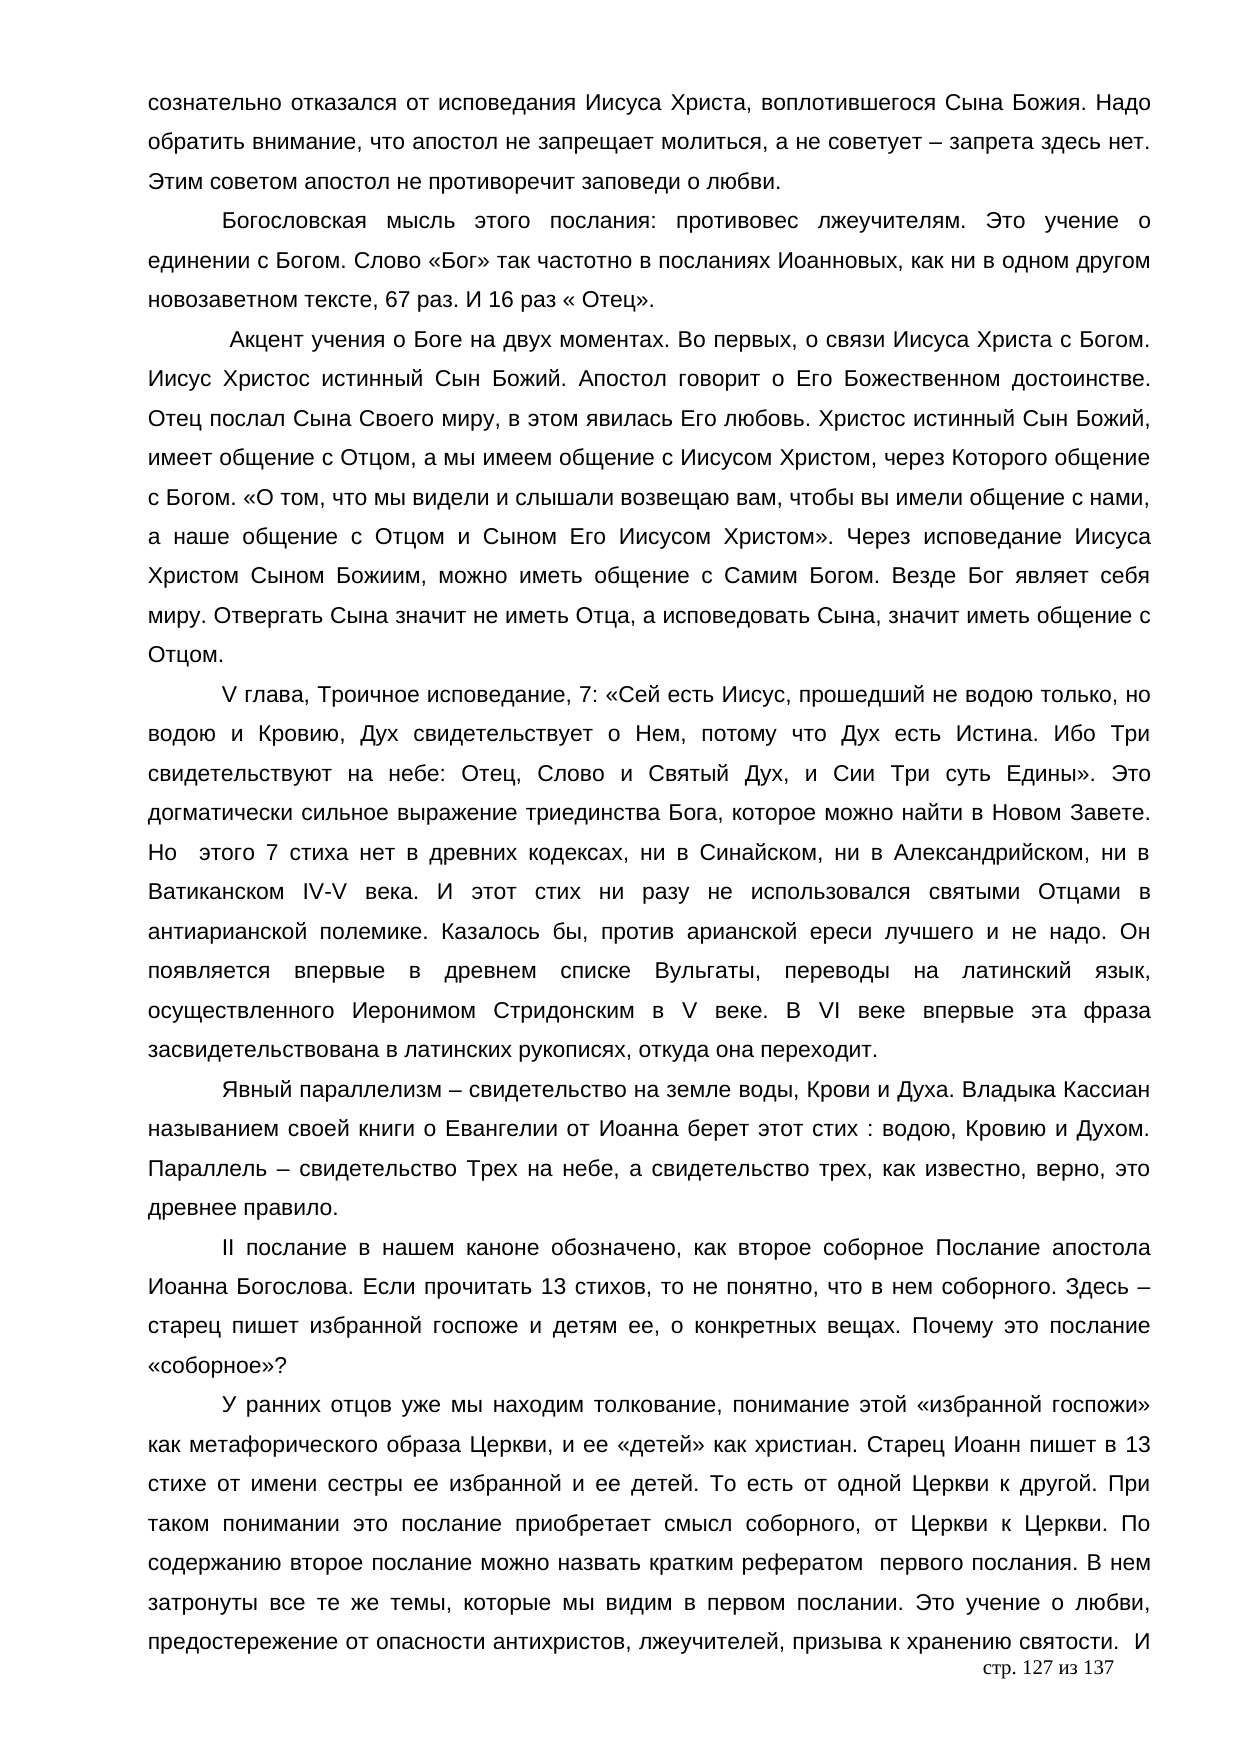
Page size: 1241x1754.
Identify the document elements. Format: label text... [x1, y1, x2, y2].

text сознательно отказался от исповедания Иисуса Христа, воплотившегося Сына Божия. Надо обратить внимание, что апостол не запрещает молиться, а не советует – запрета здесь нет. Этим советом апостол не противоречит заповеди о любви. [148, 89, 1152, 194]
text Акцент учения о Боге на двух моментах. Во первых, о связи Иисуса Христа с Богом. Иисус Христос истинный Сын Божий. Апостол говорит о Его Божественном достоинстве. Отец послал Сына Своего миру, в этом явилась Его любовь. Христос истинный Сын Божий, имеет общение с Отцом, а мы имеем общение с Иисусом Христом, через Которого общение с Богом. «О том, что мы видели и слышали возвещаю вам, чтобы вы имели общение с нами, а наше общение с Отцом и Сыном Его Иисусом Христом». Через исповедание Иисуса Христом Сыном Божиим, можно иметь общение с Самим Богом. Везде Бог являет себя миру. Отвергать Сына значит не иметь Отца, а исповедовать Сына, значит иметь общение с Отцом. [148, 326, 1152, 668]
text II послание в нашем каноне обозначено, как второе соборное Послание апостола Иоанна Богослова. Если прочитать 13 стихов, то не понятно, что в нем соборного. Здесь – старец пишет избранной госпоже и детям ее, о конкретных вещах. Почему это послание «соборное»? [148, 1233, 1152, 1378]
text V глава, Троичное исповедание, 7: «Сей есть Иисус, прошедший не водою только, но водою и Кровию, Дух свидетельствует о Нем, потому что Дух есть Истина. Ибо Три свидетельствуют на небе: Отец, Слово и Святый Дух, и Сии Три суть Едины». Это догматически сильное выражение триединства Бога, которое можно найти в Новом Завете. Но этого 7 стиха нет в древних кодексах, ни в Синайском, ни в Александрийском, ни в Ватиканском IV-V века. И этот стих ни разу не использовался святыми Отцами в антиарианской полемике. Казалось бы, против арианской ереси лучшего и не надо. Он появляется впервые в древнем списке Вульгаты, переводы на латинский язык, осуществленного Иеронимом Стридонским в V веке. В VI веке впервые эта фраза засвидетельствована в латинских рукописях, откуда она переходит. [148, 681, 1152, 1062]
text У ранних отцов уже мы находим толкование, понимание этой «избранной госпожи» как метафорического образа Церкви, и ее «детей» как христиан. Старец Иоанн пишет в 13 стихе от имени сестры ее избранной и ее детей. То есть от одной Церкви к другой. При таком понимании это послание приобретает смысл соборного, от Церкви к Церкви. По содержанию второе послание можно назвать кратким рефератом первого послания. В нем затронуты все те же темы, которые мы видим в первом послании. Это учение о любви, предостережение от опасности антихристов, лжеучителей, призыва к хранению святости. И [148, 1391, 1152, 1655]
text Богословская мысль этого послания: противовес лжеучителям. Это учение о единении с Богом. Слово «Бог» так частотно в посланиях Иоанновых, как ни в одном другом новозаветном тексте, 67 раз. И 16 раз « Отец». [148, 207, 1152, 312]
text Явный параллелизм – свидетельство на земле воды, Крови и Духа. Владыка Кассиан называнием своей книги о Евангелии от Иоанна берет этот стих : водою, Кровию и Духом. Параллель – свидетельство Трех на небе, а свидетельство трех, как известно, верно, это древнее правило. [148, 1076, 1152, 1220]
